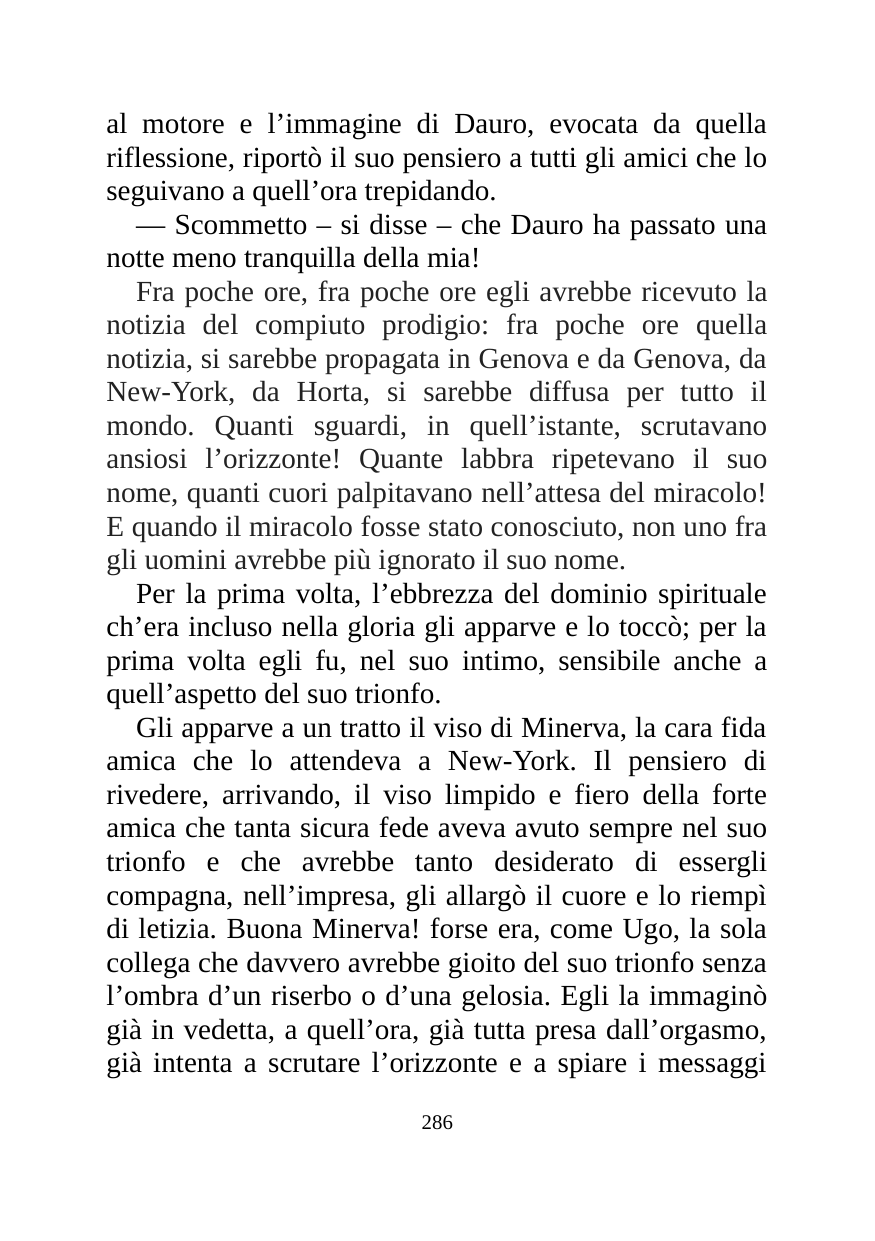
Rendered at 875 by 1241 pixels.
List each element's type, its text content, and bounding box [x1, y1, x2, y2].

text al motore e l’immagine di Dauro, evocata da quella riflessione, riportò il suo pensiero a tutti gli amici che lo seguivano a quell’ora trepidando. [106, 106, 768, 207]
text — Scommetto – si disse – che Dauro ha passato una notte meno tranquilla della mia! [106, 207, 768, 274]
text Per la prima volta, l’ebbrezza del dominio spirituale ch’era incluso nella gloria gli apparve e lo toccò; per la prima volta egli fu, nel suo intimo, sensibile anche a quell’aspetto del suo trionfo. [106, 576, 768, 710]
text Gli apparve a un tratto il viso di Minerva, la cara fida amica che lo attendeva a New-York. Il pensiero di rivedere, arrivando, il viso limpido e fiero della forte amica che tanta sicura fede aveva avuto sempre nel suo trionfo e che avrebbe tanto desiderato di essergli compagna, nell’impresa, gli allargò il cuore e lo riempì di letizia. Buona Minerva! forse era, come Ugo, la sola collega che davvero avrebbe gioito del suo trionfo senza l’ombra d’un riserbo o d’una gelosia. Egli la immaginò già in vedetta, a quell’ora, già tutta presa dall’orgasmo, già intenta a scrutare l’orizzonte e a spiare i messaggi [106, 710, 768, 1079]
text Fra poche ore, fra poche ore egli avrebbe ricevuto la notizia del compiuto prodigio: fra poche ore quella notizia, si sarebbe propagata in Genova e da Genova, da New-York, da Horta, si sarebbe diffusa per tutto il mondo. Quanti sguardi, in quell’istante, scrutavano ansiosi l’orizzonte! Quante labbra ripetevano il suo nome, quanti cuori palpitavano nell’attesa del miracolo! E quando il miracolo fosse stato conosciuto, non uno fra gli uomini avrebbe più ignorato il suo nome. [106, 274, 768, 576]
